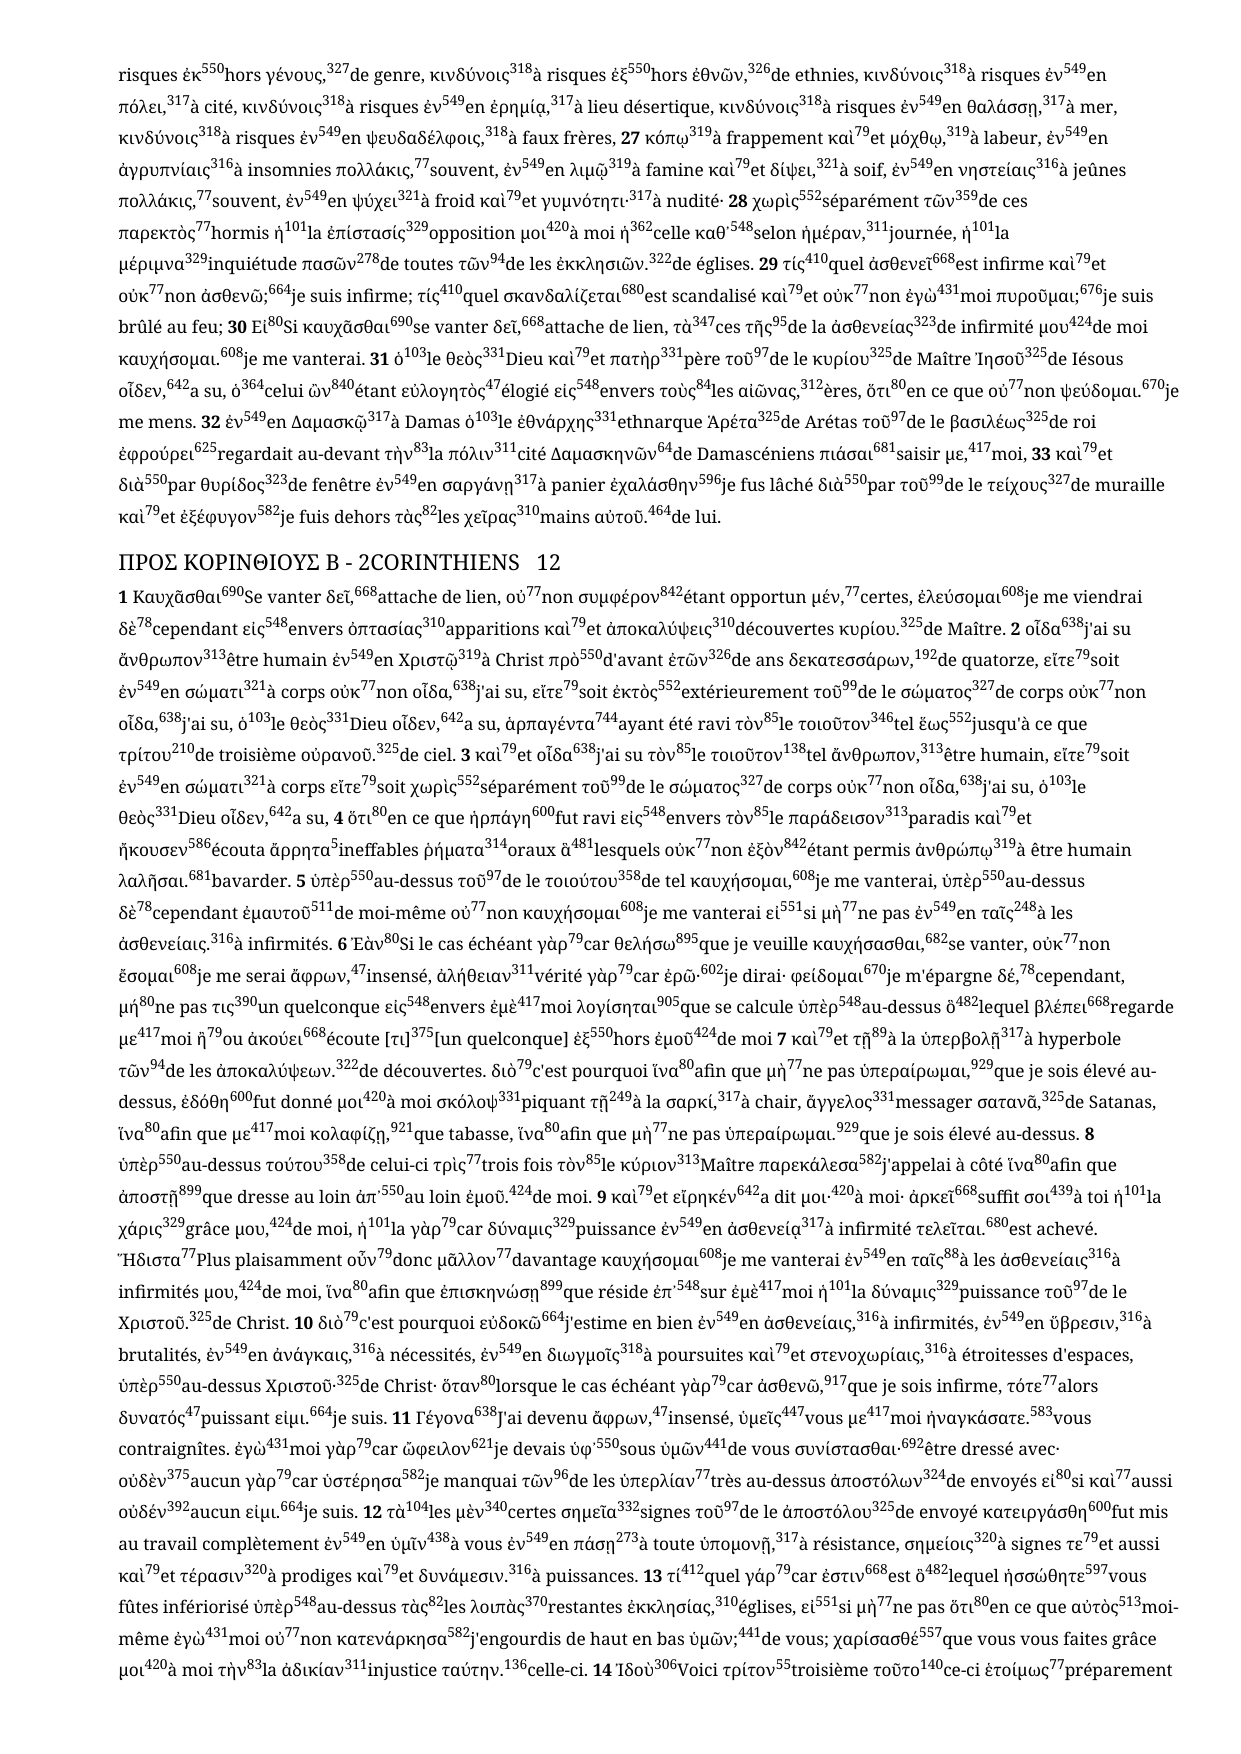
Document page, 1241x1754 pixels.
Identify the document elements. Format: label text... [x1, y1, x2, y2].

text 1 Ὄφελον340Dûment ἀνείχεσθέ628vous vous assumiez μου424de moi μικρόν55petit τι271un quelconque ἀφροσύνης·323de insouciance· ἀλλὰ79mais καὶ77aussi ἀνέχεσθέ671vous vous assumez μου.424de moi. 2 ζηλῶ664je zéle γὰρ79car ὑμᾶς436vous θεοῦ325de Dieu ζήλῳ,319à zèle, ἡρμοσάμην588je me joignis γὰρ79car ὑμᾶς436vous ἑνὶ185à un ἀνδρὶ319à homme παρθένον311vierge ἁγνὴν2consacrée παραστῆσαι681dresser à côté τῷ91à le Χριστῷ·319à Christ· 3 φοβοῦμαι670je m'effraie δὲ78cependant μή80ne pas πως,77en quelque manière, ὡς80comme ὁ103le ὄφις331serpent ἐξηπάτησεν586appâta d'excès Εὕαν311Eua ἐν549en τῇ89à la πανουργίᾳ317à aptitude à tout faire αὐτοῦ,464de lui, φθαρῇ911que soit corrompu τὰ104les νοήματα332cogitations ὑμῶν441de vous ἀπὸ550au loin τῆς95de la ἁπλότητος323de simplicité [καὶ79[et τῆς95de la ἁγνότητος]323de consécration] τῆς356de celle εἰς548envers τὸν85le Χριστόν.313Christ. 4 εἰ80si μὲν77certes γὰρ79car ὁ364celui ἐρχόμενος867se venant ἄλλον115autre Ἰησοῦν313Iésous κηρύσσει668annonce ὃν480lequel οὐκ77non ἐκηρύξαμεν,581nous annonçâmes, ἢ79ou πνεῦμα315souffle ἕτερον117autre-différent λαμβάνετε665vous prenez ὃ482lequel οὐκ77non ἐλάβετε,583vous prîtes, ἢ79ou εὐαγγέλιον315évangile ἕτερον117autre-différent ὃ482lequel οὐκ77non ἐδέξασθε,589vous vous acceptâtes, καλῶς77bellement ἀνέχεσθε.671vous vous assumez. 5 Λογίζομαι670Je me calcule γὰρ79car μηδὲν375pas un ὑστερηκέναι686avoir manqué τῶν96de les ὑπερλίαν77très au-dessus ἀποστόλων.324de envoyés. 6 εἰ80si δὲ78cependant καὶ77aussi ἰδιώτης331idiot τῷ91à le λόγῳ,319à discours, ἀλλ᾽79mais οὐ77non τῇ89à la γνώσει,317à connaissance, ἀλλ᾽79mais ἐν549en παντὶ380à tout φανερώσαντες720ayants rendus visible ἐν549en πᾶσιν379à tous εἰς548envers ὑμᾶς.436vous. 7 Ἢ79Ou ἁμαρτίαν311faute ἐποίησα582je fis ἐμαυτὸν507moi-même ταπεινῶν840baissant ἵνα80afin que ὑμεῖς447vous ὑψωθῆτε,908que vous soyez haussé, ὅτι80en ce que δωρεὰν77gratuitement τὸ87le τοῦ97de le θεοῦ325de Dieu εὐαγγέλιον315évangile εὐηγγελισάμην588je m'évangélisai ὑμῖν;438à vous; 8 ἄλλας112autres ἐκκλησίας310églises ἐσύλησα582je dépouillai λαβὼν721ayant pris ὀψώνιον315gage πρὸς548vers τὴν83la ὑμῶν441de vous διακονίαν,311service, 9 καὶ79et παρὼν840étant à côté πρὸς548vers ὑμᾶς436vous καὶ79et ὑστερηθεὶς760ayant été manqué οὐ77non κατενάρκησα582j'engourdis de haut en bas οὐθενός·384de aucun· τὸ87le γὰρ79car ὑστέρημά315manque μου424de moi προσανεπλήρωσαν585élevèrent à plénitude vers οἱ102les ἀδελφοὶ330frères ἐλθόντες720ayants venus ἀπὸ550au loin Μακεδονίας,323de Macédoine, καὶ79et ἐν549en παντὶ380à tout ἀβαρῆ53sans poids ἐμαυτὸν507moi-même ὑμῖν438à vous ἐτήρησα582je gardai καὶ79et τηρήσω.602je garderai. 10 ἔστιν668est ἀλήθεια329vérité Χριστοῦ325de Christ ἐν549en ἐμοὶ420à moi ὅτι80en ce que ἡ101la καύχησις329vanterie αὕτη154celle-ci οὐ77non φραγήσεται619sera obstrué εἰς548envers ἐμὲ417moi ἐν549en τοῖς92à les κλίμασιν320à climats τῆς95de la Ἀχαΐας.323de Achaïe. 11 διὰ548par le fait de τί;399quel; ὅτι80en ce que οὐκ77non ἀγαπῶ664j'aime ὑμᾶς;436vous; ὁ103le θεὸς331Dieu οἶδεν.642a su. 12 Ὃ482Lequel δὲ78cependant ποιῶ,664je fais, καὶ77aussi ποιήσω,602je ferai, ἵνα80afin que ἐκκόψω895que je coupe à l'excès τὴν83la ἀφορμὴν311occasion τῶν357de ceux θελόντων833de voulants ἀφορμήν,311occasion, ἵνα80afin que ἐν549en ᾧ488à lequel καυχῶνται673se vantent εὑρεθῶσιν910que soient trouvé καθὼς77de haut en bas comme καὶ77aussi ἡμεῖς.430nous. 13 οἱ102les γὰρ79car τοιοῦτοι363tels ψευδαπόστολοι,330faux apôtres, ἐργάται330travailleurs δόλιοι,21trompeurs, μετασχηματιζόμενοι866se schématisants au-delà εἰς548envers ἀποστόλους312envoyés Χριστοῦ.325de Christ. 14 καὶ79et οὐ77non θαῦμα·333objet d'étonnement· αὐτὸς542lui-même γὰρ79car ὁ103le σατανᾶς331Satanas μετασχηματίζεται674se schématise au-delà εἰς548envers ἄγγελον313messager φωτός.327de lumière. 15 οὐ77non μέγα49grand οὖν79donc εἰ80si καὶ77aussi οἱ102les διάκονοι330serviteurs αὐτοῦ464de lui μετασχηματίζονται673se schématisent au-delà ὡς80comme διάκονοι330serviteurs δικαιοσύνης·323de justice· ὧν491de lesquels τὸ105le τέλος333achèvement ἔσται612se sera κατὰ548selon τὰ86les ἔργα314travaux αὐτῶν.463de eux. 16 Πάλιν77De nouveau λέγω,664je dis, μή77ne pas τίς390un quelconque με417moi δόξῃ899que estime ἄφρονα32insensé εἶναι·689être· εἰ80si δὲ78cependant μή77ne pas γε,340du moins, κἂν77et si ὡς80comme ἄφρονα53insensé δέξασθέ557que vous vous acceptez με,417moi, ἵνα80afin que κἀγὼ431et moi μικρόν55petit τι271un quelconque καυχήσωμαι.901que je me vante. 17 ὃ482lequel λαλῶ,664je bavarde, οὐ77non κατὰ548selon κύριον313Maître λαλῶ664je bavarde ἀλλ᾽79mais ὡς80comme ἐν549en ἀφροσύνῃ,317à insouciance, ἐν549en ταύτῃ142à celle-ci τῇ89à la ὑποστάσει317à soutenance τῆς95de la καυχήσεως.323de vanterie. 18 ἐπεὶ80puisque πολλοὶ389nombreux καυχῶνται673se vantent κατὰ548selon σάρκα,311chair, κἀγὼ431et moi καυχήσομαι.608je me vanterai. 19 ἡδέως77plaisamment γὰρ79car ἀνέχεσθε671vous vous assumez τῶν96de les ἀφρόνων64de insensés φρόνιμοι46pensifs ὄντες·839étants· 20 ἀνέχεσθε671vous vous assumez γὰρ79car εἴ80si τις390un quelconque ὑμᾶς436vous καταδουλοῖ,668asservit de haut en bas, εἴ80si τις390un quelconque κατεσθίει,668mange de haut en bas, εἴ80si τις390un quelconque λαμβάνει,668prend, εἴ80si τις390un quelconque ἐπαίρεται,674se surélève, εἴ80si τις390un quelconque εἰς548envers πρόσωπον315face ὑμᾶς436vous δέρει.668pèle. 21 κατὰ548selon ἀτιμίαν311dévalorisation λέγω,664je dis, ὡς80comme ὅτι80en ce que ἡμεῖς430nous ἠσθενήκαμεν.637nous avons été infirme. Ἐν549En ᾧ488à lequel δ᾽78cependant ἄν340le cas échéant τις390un quelconque τολμᾷ,921que ose, ἐν549en ἀφροσύνῃ317à insouciance λέγω,664je dis, τολμῶ664j'ose κἀγώ.431et moi. 22 Ἑβραῖοί330Hébreux εἰσιν;667sont; κἀγώ.431et moi. Ἰσραηλῖταί330Israélites εἰσιν;667sont; κἀγώ.431et moi. σπέρμα333semence Ἀβραάμ325de Abraam εἰσιν;667sont; κἀγώ.431et moi. 23 διάκονοι330serviteurs Χριστοῦ325de Christ εἰσιν;667sont; παραφρονῶν840pensant à côté λαλῶ,664je bavarde, ὑπὲρ77au-dessus ἐγώ·431moi· ἐν549en κόποις318à frappements περισσοτέρως,77plus surabondamment, ἐν549en φυλακαῖς316à gardiennages περισσοτέρως,77plus surabondamment, ἐν549en πληγαῖς316à coups ὑπερβαλλόντως,77au-dessus de la mesure, ἐν549en θανάτοις318à trépas πολλάκις.77souvent. 24 Ὑπὸ550Sous Ἰουδαίων64de Ioudaiens πεντάκις77cinq fois τεσσεράκοντα50quarante παρὰ548à côté μίαν51une ἔλαβον,582je pris, 25 τρὶς77trois fois ἐρραβδίσθην,596je fus bâtonné, ἅπαξ77une fois ἐλιθάσθην,596je fus pierré, τρὶς77trois fois ἐναυάγησα,582je naufrageai, νυχθήμερον315nycthémère ἐν549en τῷ91à le βυθῷ319à abîme πεποίηκα·638j'ai fait· 26 ὁδοιπορίαις316à marches de cheminements πολλάκις,77souvent, κινδύνοις318à risques ποταμῶν,324de fleuves, κινδύνοις318à risques λῃστῶν,324de pilleurs, κινδύνοις318à risques ἐκ550hors γένους,327de genre, κινδύνοις318à risques ἐξ550hors ἐθνῶν,326de ethnies, κινδύνοις318à risques ἐν549en πόλει,317à cité, κινδύνοις318à risques ἐν549en ἐρημίᾳ,317à lieu désertique, κινδύνοις318à risques ἐν549en θαλάσσῃ,317à mer, κινδύνοις318à risques ἐν549en ψευδαδέλφοις,318à faux frères, 27 κόπῳ319à frappement καὶ79et μόχθῳ,319à labeur, ἐν549en ἀγρυπνίαις316à insomnies πολλάκις,77souvent, ἐν549en λιμῷ319à famine καὶ79et δίψει,321à soif, ἐν549en νηστείαις316à jeûnes πολλάκις,77souvent, ἐν549en ψύχει321à froid καὶ79et γυμνότητι·317à nudité· 28 χωρὶς552séparément τῶν359de ces παρεκτὸς77hormis ἡ101la ἐπίστασίς329opposition μοι420à moi ἡ362celle καθ᾽548selon ἡμέραν,311journée, ἡ101la μέριμνα329inquiétude πασῶν278de toutes τῶν94de les ἐκκλησιῶν.322de églises. 29 τίς410quel ἀσθενεῖ668est infirme καὶ79et οὐκ77non ἀσθενῶ;664je suis infirme; τίς410quel σκανδαλίζεται680est scandalisé καὶ79et οὐκ77non ἐγὼ431moi πυροῦμαι;676je suis brûlé au feu; 30 Εἰ80Si καυχᾶσθαι690se vanter δεῖ,668attache de lien, τὰ347ces τῆς95de la ἀσθενείας323de infirmité μου424de moi καυχήσομαι.608je me vanterai. 31 ὁ103le θεὸς331Dieu καὶ79et πατὴρ331père τοῦ97de le κυρίου325de Maître Ἰησοῦ325de Iésous οἶδεν,642a su, ὁ364celui ὢν840étant εὐλογητὸς47élogié εἰς548envers τοὺς84les αἰῶνας,312ères, ὅτι80en ce que οὐ77non ψεύδομαι.670je me mens. 32 ἐν549en Δαμασκῷ317à Damas ὁ103le ἐθνάρχης331ethnarque Ἁρέτα325de Arétas τοῦ97de le βασιλέως325de roi ἐφρούρει625regardait au-devant τὴν83la πόλιν311cité Δαμασκηνῶν64de Damascéniens πιάσαι681saisir με,417moi, 33 καὶ79et διὰ550par θυρίδος323de fenêtre ἐν549en σαργάνῃ317à panier ἐχαλάσθην596je fus lâché διὰ550par τοῦ99de le τείχους327de muraille καὶ79et ἐξέφυγον582je fuis dehors τὰς82les χεῖρας310mains αὐτοῦ.464de lui. [118, 59, 1181, 528]
text 1 Καυχᾶσθαι690Se vanter δεῖ,668attache de lien, οὐ77non συμφέρον842étant opportun μέν,77certes, ἐλεύσομαι608je me viendrai δὲ78cependant εἰς548envers ὀπτασίας310apparitions καὶ79et ἀποκαλύψεις310découvertes κυρίου.325de Maître. 2 οἶδα638j'ai su ἄνθρωπον313être humain ἐν549en Χριστῷ319à Christ πρὸ550d'avant ἐτῶν326de ans δεκατεσσάρων,192de quatorze, εἴτε79soit ἐν549en σώματι321à corps οὐκ77non οἶδα,638j'ai su, εἴτε79soit ἐκτὸς552extérieurement τοῦ99de le σώματος327de corps οὐκ77non οἶδα,638j'ai su, ὁ103le θεὸς331Dieu οἶδεν,642a su, ἁρπαγέντα744ayant été ravi τὸν85le τοιοῦτον346tel ἕως552jusqu'à ce que τρίτου210de troisième οὐρανοῦ.325de ciel. 3 καὶ79et οἶδα638j'ai su τὸν85le τοιοῦτον138tel ἄνθρωπον,313être humain, εἴτε79soit ἐν549en σώματι321à corps εἴτε79soit χωρὶς552séparément τοῦ99de le σώματος327de corps οὐκ77non οἶδα,638j'ai su, ὁ103le θεὸς331Dieu οἶδεν,642a su, 4 ὅτι80en ce que ἡρπάγη600fut ravi εἰς548envers τὸν85le παράδεισον313paradis καὶ79et ἤκουσεν586écouta ἄρρητα5ineffables ῥήματα314oraux ἃ481lesquels οὐκ77non ἐξὸν842étant permis ἀνθρώπῳ319à être humain λαλῆσαι.681bavarder. 5 ὑπὲρ550au-dessus τοῦ97de le τοιούτου358de tel καυχήσομαι,608je me vanterai, ὑπὲρ550au-dessus δὲ78cependant ἐμαυτοῦ511de moi-même οὐ77non καυχήσομαι608je me vanterai εἰ551si μὴ77ne pas ἐν549en ταῖς248à les ἀσθενείαις.316à infirmités. 6 Ἐὰν80Si le cas échéant γὰρ79car θελήσω895que je veuille καυχήσασθαι,682se vanter, οὐκ77non ἔσομαι608je me serai ἄφρων,47insensé, ἀλήθειαν311vérité γὰρ79car ἐρῶ·602je dirai· φείδομαι670je m'épargne δέ,78cependant, μή80ne pas τις390un quelconque εἰς548envers ἐμὲ417moi λογίσηται905que se calcule ὑπὲρ548au-dessus ὃ482lequel βλέπει668regarde με417moi ἢ79ou ἀκούει668écoute [τι]375[un quelconque] ἐξ550hors ἐμοῦ424de moi 7 καὶ79et τῇ89à la ὑπερβολῇ317à hyperbole τῶν94de les ἀποκαλύψεων.322de découvertes. διὸ79c'est pourquoi ἵνα80afin que μὴ77ne pas ὑπεραίρωμαι,929que je sois élevé au-dessus, ἐδόθη600fut donné μοι420à moi σκόλοψ331piquant τῇ249à la σαρκί,317à chair, ἄγγελος331messager σατανᾶ,325de Satanas, ἵνα80afin que με417moi κολαφίζῃ,921que tabasse, ἵνα80afin que μὴ77ne pas ὑπεραίρωμαι.929que je sois élevé au-dessus. 8 ὑπὲρ550au-dessus τούτου358de celui-ci τρὶς77trois fois τὸν85le κύριον313Maître παρεκάλεσα582j'appelai à côté ἵνα80afin que ἀποστῇ899que dresse au loin ἀπ᾽550au loin ἐμοῦ.424de moi. 9 καὶ79et εἴρηκέν642a dit μοι·420à moi· ἀρκεῖ668suffit σοι439à toi ἡ101la χάρις329grâce μου,424de moi, ἡ101la γὰρ79car δύναμις329puissance ἐν549en ἀσθενείᾳ317à infirmité τελεῖται.680est achevé. Ἥδιστα77Plus plaisamment οὖν79donc μᾶλλον77davantage καυχήσομαι608je me vanterai ἐν549en ταῖς88à les ἀσθενείαις316à infirmités μου,424de moi, ἵνα80afin que ἐπισκηνώσῃ899que réside ἐπ᾽548sur ἐμὲ417moi ἡ101la δύναμις329puissance τοῦ97de le Χριστοῦ.325de Christ. 10 διὸ79c'est pourquoi εὐδοκῶ664j'estime en bien ἐν549en ἀσθενείαις,316à infirmités, ἐν549en ὕβρεσιν,316à brutalités, ἐν549en ἀνάγκαις,316à nécessités, ἐν549en διωγμοῖς318à poursuites καὶ79et στενοχωρίαις,316à étroitesses d'espaces, ὑπὲρ550au-dessus Χριστοῦ·325de Christ· ὅταν80lorsque le cas échéant γὰρ79car ἀσθενῶ,917que je sois infirme, τότε77alors δυνατός47puissant εἰμι.664je suis. 11 Γέγονα638J'ai devenu ἄφρων,47insensé, ὑμεῖς447vous με417moi ἠναγκάσατε.583vous contraignîtes. ἐγὼ431moi γὰρ79car ὤφειλον621je devais ὑφ᾽550sous ὑμῶν441de vous συνίστασθαι·692être dressé avec· οὐδὲν375aucun γὰρ79car ὑστέρησα582je manquai τῶν96de les ὑπερλίαν77très au-dessus ἀποστόλων324de envoyés εἰ80si καὶ77aussi οὐδέν392aucun εἰμι.664je suis. 12 τὰ104les μὲν340certes σημεῖα332signes τοῦ97de le ἀποστόλου325de envoyé κατειργάσθη600fut mis au travail complètement ἐν549en ὑμῖν438à vous ἐν549en πάσῃ273à toute ὑπομονῇ,317à résistance, σημείοις320à signes τε79et aussi καὶ79et τέρασιν320à prodiges καὶ79et δυνάμεσιν.316à puissances. 13 τί412quel γάρ79car ἐστιν668est ὃ482lequel ἡσσώθητε597vous fûtes infériorisé ὑπὲρ548au-dessus τὰς82les λοιπὰς370restantes ἐκκλησίας,310églises, εἰ551si μὴ77ne pas ὅτι80en ce que αὐτὸς513moi-même ἐγὼ431moi οὐ77non κατενάρκησα582j'engourdis de haut en bas ὑμῶν;441de vous; χαρίσασθέ557que vous vous faites grâce μοι420à moi τὴν83la ἀδικίαν311injustice ταύτην.136celle-ci. 14 Ἰδοὺ306Voici τρίτον55troisième τοῦτο140ce-ci ἑτοίμως77préparement ἔχω664j'ai ἐλθεῖν681venir πρὸς548vers ὑμᾶς,436vous, καὶ79et οὐ77non καταναρκήσω·602j'engourdirai de haut en bas· οὐ77non γὰρ79car ζητῶ664je cherche τὰ481ces ὑμῶν441de vous ἀλλ᾽79mais ὑμᾶς.436vous. οὐ77non γὰρ79car ὀφείλει668doit τὰ104les τέκνα332enfants τοῖς90à les γονεῦσιν318à parents géniteurs θησαυρίζειν689thésauriser ἀλλ᾽79mais οἱ102les γονεῖς330parents géniteurs τοῖς92à les τέκνοις.320à enfants. 15 ἐγὼ431moi δὲ78cependant ἥδιστα77plus plaisamment δαπανήσω602je dépenserai καὶ79et ἐκδαπανηθήσομαι615je serai dépensé en dehors ὑπὲρ550au-dessus τῶν94de les ψυχῶν322de âmes ὑμῶν.441de vous. εἰ80si περισσοτέρως77plus surabondamment ὑμᾶς436vous ἀγαπῶ[ν],840aimant, ἧσσον77moins ἀγαπῶμαι;676je suis aimé; 16 Ἔστω572Soit δέ,78cependant, ἐγὼ431moi οὐ77non κατεβάρησα582j'alourdis de haut en bas ὑμᾶς·436vous· ἀλλ᾽79mais ὑπάρχων840subsistant πανοῦργος47apte à tout faire δόλῳ319à fraude ὑμᾶς436vous ἔλαβον.582je pris. 17 μή340ne pas τινα373un quelconque ὧν491de lesquels ἀπέσταλκα638j'ai envoyé πρὸς548vers ὑμᾶς,436vous, δι᾽550par αὐτοῦ464de lui ἐπλεονέκτησα582j'abusai ὑμᾶς;436vous; 18 παρεκάλεσα582j'appelai à côté Τίτον313Titus καὶ79et συναπέστειλα582j'envoyai avec τὸν85le ἀδελφόν·313frère· μήτι340ne serait-ce que ἐπλεονέκτησεν586abusa ὑμᾶς436vous Τίτος;331Titus; οὐ340non τῷ93à le αὐτῷ146à même πνεύματι321à souffle περιεπατήσαμεν;581nous piétinâmes autour; οὐ340non τοῖς92à les αὐτοῖς145à mêmes ἴχνεσιν;320à traces; 19 Πάλαι77Vieillement δοκεῖτε665vous estimez ὅτι80en ce que ὑμῖν438à vous ἀπολογούμεθα.669nous nous apologisons. κατέναντι552en contre face θεοῦ325de Dieu ἐν549en Χριστῷ319à Christ λαλοῦμεν·663nous bavardons· τὰ365ces δὲ78cependant πάντα,288tous, ἀγαπητοί,75aimés, ὑπὲρ550au-dessus τῆς95de la ὑμῶν441de vous οἰκοδομῆς.323de édification en maison. 20 φοβοῦμαι670je m'effraie γὰρ79car μή80ne pas πως77en quelque manière ἐλθὼν721ayant venu οὐχ77non οἵους479tels que θέλω664je veux εὕρω895que je trouve ὑμᾶς436vous κἀγὼ431et moi εὑρεθῶ907que je sois trouvé ὑμῖν438à vous οἷον480tel que οὐ77non θέλετε·665vous voulez· μή80ne pas πως77en quelque manière ἔρις,329discorde, ζῆλος,331zèle, θυμοί,330fureurs, ἐριθεῖαι,328rivalités, καταλαλιαί,328bavardages de haut en bas, ψιθυρισμοί,330chuchotements, φυσιώσεις,328gonflements naturels, ἀκαταστασίαι·328instabilités· 21 μὴ80ne pas πάλιν77de nouveau ἐλθόντος716de ayant venu μου424de moi ταπεινώσῃ899que baisse με417moi ὁ103le θεός331Dieu μου424de moi πρὸς548vers ὑμᾶς436vous καὶ79et πενθήσω895que j'endeuille πολλοὺς372nombreux τῶν357de ceux προημαρτηκότων777de ayants fautés avant καὶ79et μὴ77ne pas μετανοησάντων715de ayants transintelligés ἐπὶ549sur τῇ89à la ἀκαθαρσίᾳ317à impureté καὶ79et πορνείᾳ317à pornation καὶ79et ἀσελγείᾳ317à luxure ᾗ484à laquelle ἔπραξαν.585pratiquèrent. [118, 581, 1181, 1682]
text ΠΡΟΣ ΚΟΡΙΝΘΙΟΥΣ Β - 2CORINTHIENS 12 [118, 547, 1181, 577]
